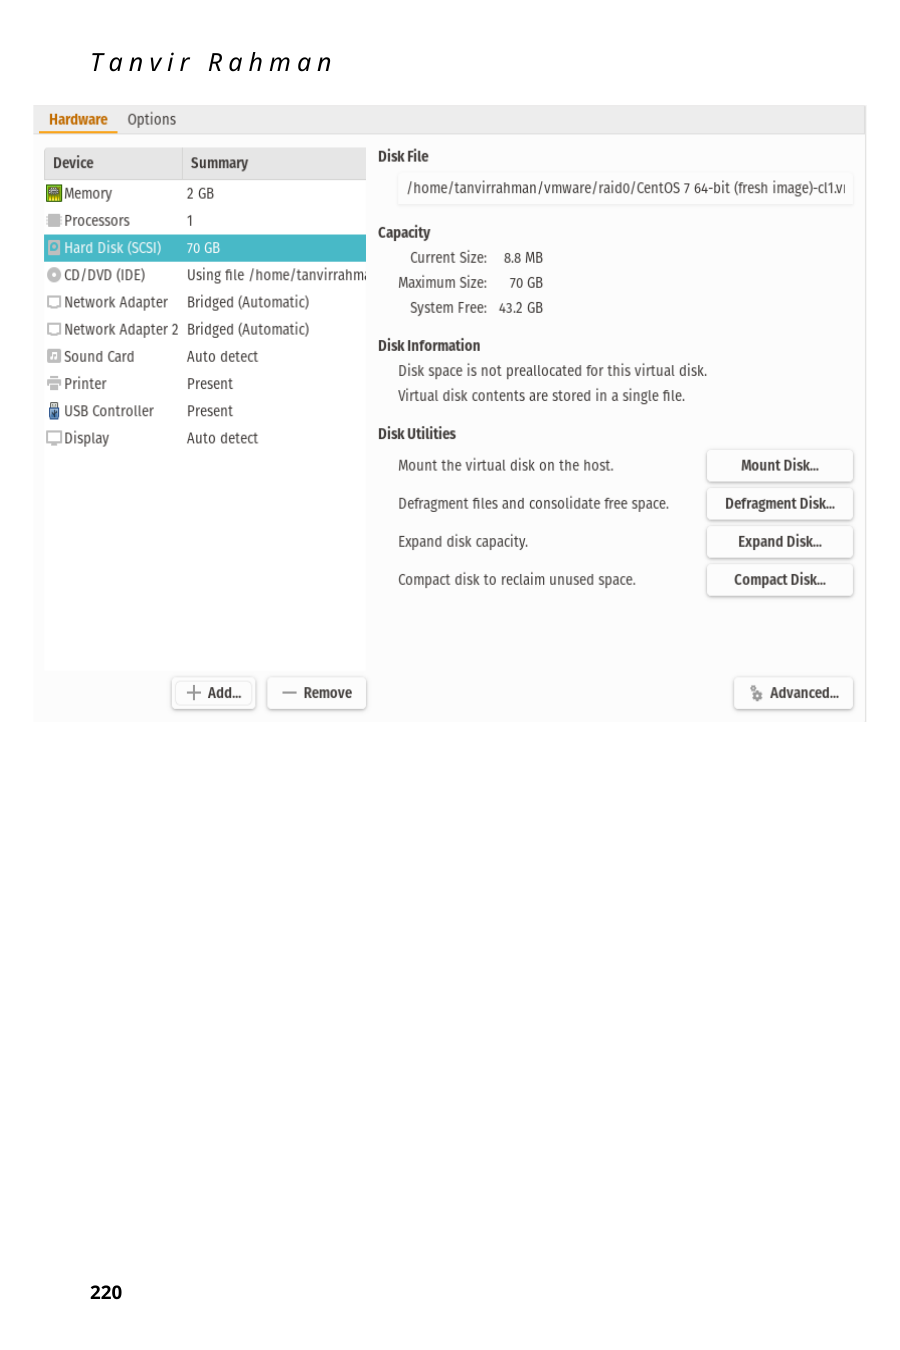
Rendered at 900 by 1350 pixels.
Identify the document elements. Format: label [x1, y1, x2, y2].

picture [33, 105, 867, 722]
